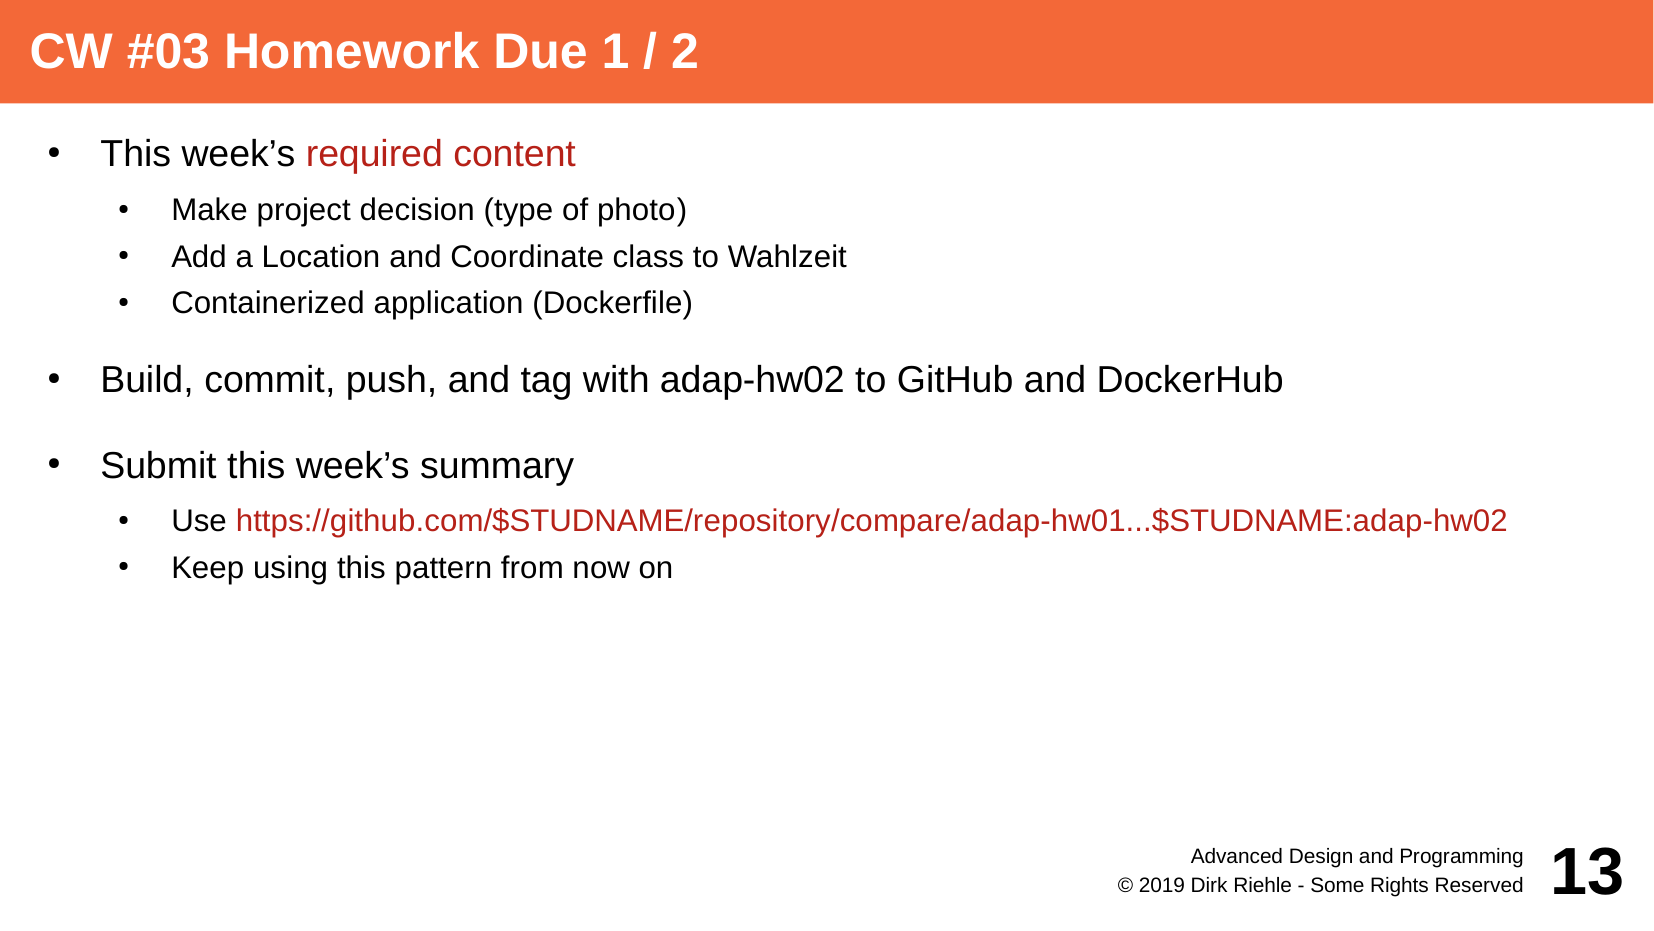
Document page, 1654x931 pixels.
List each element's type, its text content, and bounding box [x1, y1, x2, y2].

list This week’s required content Make project decision (type of photo) Add a Location and Coordinate class to Wahlzeit Containerized application (Dockerfile) Build, commit, push, and tag with adap-hw02 to GitHub and DockerHub Submit this week’s summary Use https://github.com/$STUDNAME/repository/compare/adap-hw01...$STUDNAME:adap-hw02 Keep using this pattern from now on [29, 132, 1625, 813]
title CW #03 Homework Due 1 / 2 [0, 0, 1654, 104]
